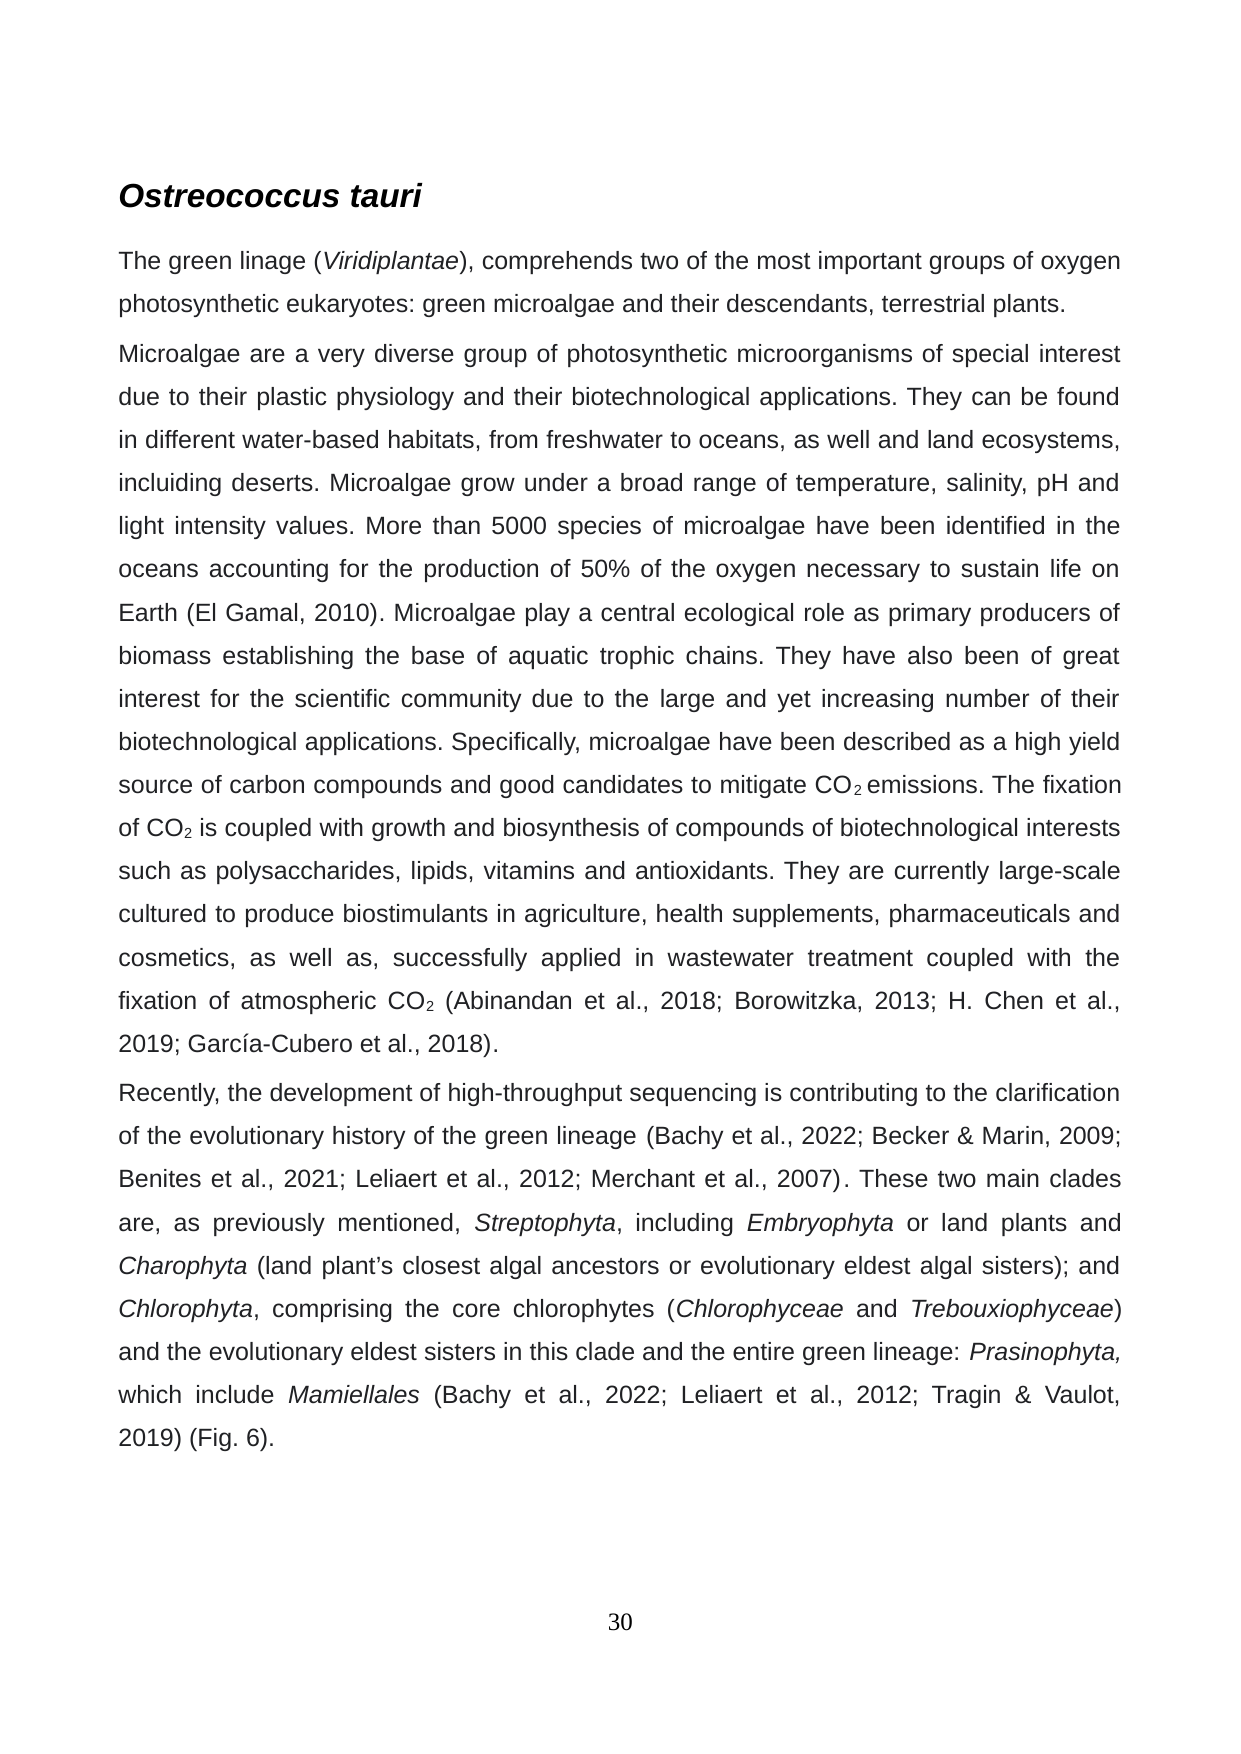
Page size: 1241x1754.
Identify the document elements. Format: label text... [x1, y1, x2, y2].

text Recently, the development of high-throughput sequencing is contributing to the clarification of the evolutionary history of the green lineage (Bachy et al., 2022; Becker & Marin, 2009; Benites et al., 2021; Leliaert et al., 2012; Merchant et al., 2007)⁠. These two main clades are, as previously mentioned, Streptophyta, including Embryophyta or land plants and Charophyta (land plant’s closest algal ancestors or evolutionary eldest algal sisters); and Chlorophyta, comprising the core chlorophytes (Chlorophyceae and Trebouxiophyceae) and the evolutionary eldest sisters in this clade and the entire green lineage: Prasinophyta, which include Mamiellales (Bachy et al., 2022; Leliaert et al., 2012; Tragin & Vaulot, 2019)⁠ (Fig. 6). [118, 1078, 1122, 1452]
text The green linage (Viridiplantae), comprehends two of the most important groups of oxygen photosynthetic eukaryotes: green microalgae and their descendants, terrestrial plants. [118, 246, 1122, 318]
subtitle Ostreococcus tauri [118, 176, 1122, 215]
text Microalgae are a very diverse group of photosynthetic microorganisms of special interest due to their plastic physiology and their biotechnological applications. They can be found in different water-based habitats, from freshwater to oceans, as well and land ecosystems, incluiding deserts. Microalgae grow under a broad range of temperature, salinity, pH and light intensity values. More than 5000 species of microalgae have been identified in the oceans accounting for the production of 50% of the oxygen necessary to sustain life on Earth (El Gamal, 2010)⁠. Microalgae play a central ecological role as primary producers of biomass establishing the base of aquatic trophic chains. They have also been of great interest for the scientific community due to the large and yet increasing number of their biotechnological applications. Specifically, microalgae have been described as a high yield source of carbon compounds and good candidates to mitigate CO2 emissions. The fixation of CO2 is coupled with growth and biosynthesis of compounds of biotechnological interests such as polysaccharides, lipids, vitamins and antioxidants. They are currently large-scale cultured to produce biostimulants in agriculture, health supplements, pharmaceuticals and cosmetics, as well as, successfully applied in wastewater treatment coupled with the fixation of atmospheric CO2 (Abinandan et al., 2018; Borowitzka, 2013; H. Chen et al., 2019; García-Cubero et al., 2018)⁠. [118, 339, 1122, 1058]
